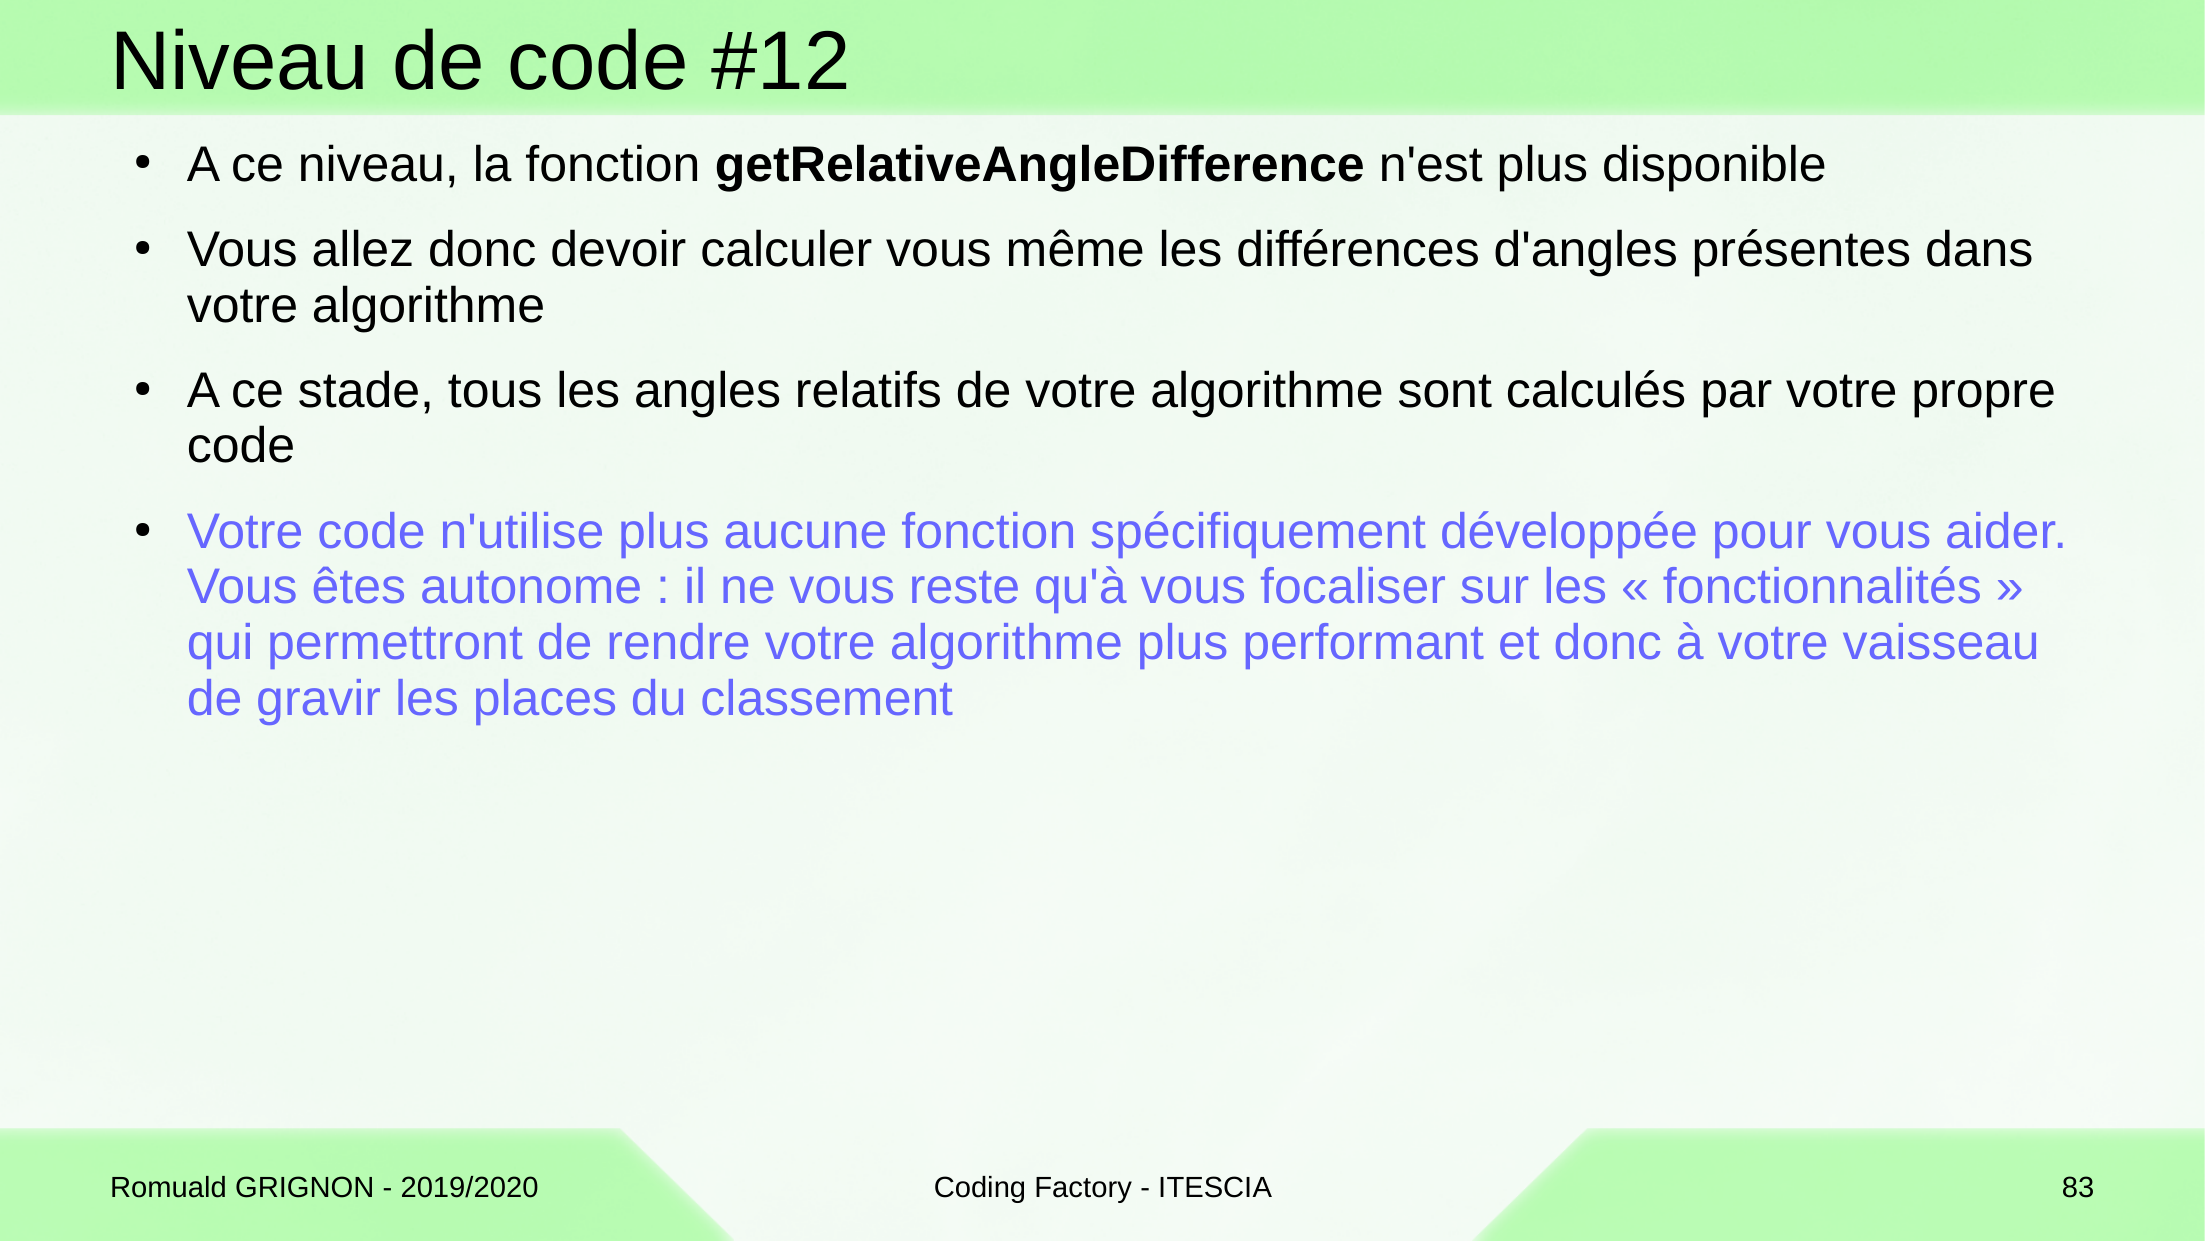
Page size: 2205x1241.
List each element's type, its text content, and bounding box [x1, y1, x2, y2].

list A ce niveau, la fonction getRelativeAngleDifference n'est plus disponible Vous allez donc devoir calculer vous même les différences d'angles présentes dans votre algorithme A ce stade, tous les angles relatifs de votre algorithme sont calculés par votre propre code Votre code n'utilise plus aucune fonction spécifiquement développée pour vous aider. Vous êtes autonome : il ne vous reste qu'à vous focaliser sur les « fonctionnalités » qui permettront de rendre votre algorithme plus performant et donc à votre vaisseau de gravir les places du classement [116, 206, 2101, 1149]
picture [0, 0, 2205, 1241]
title Niveau de code #12 [110, 49, 2095, 257]
